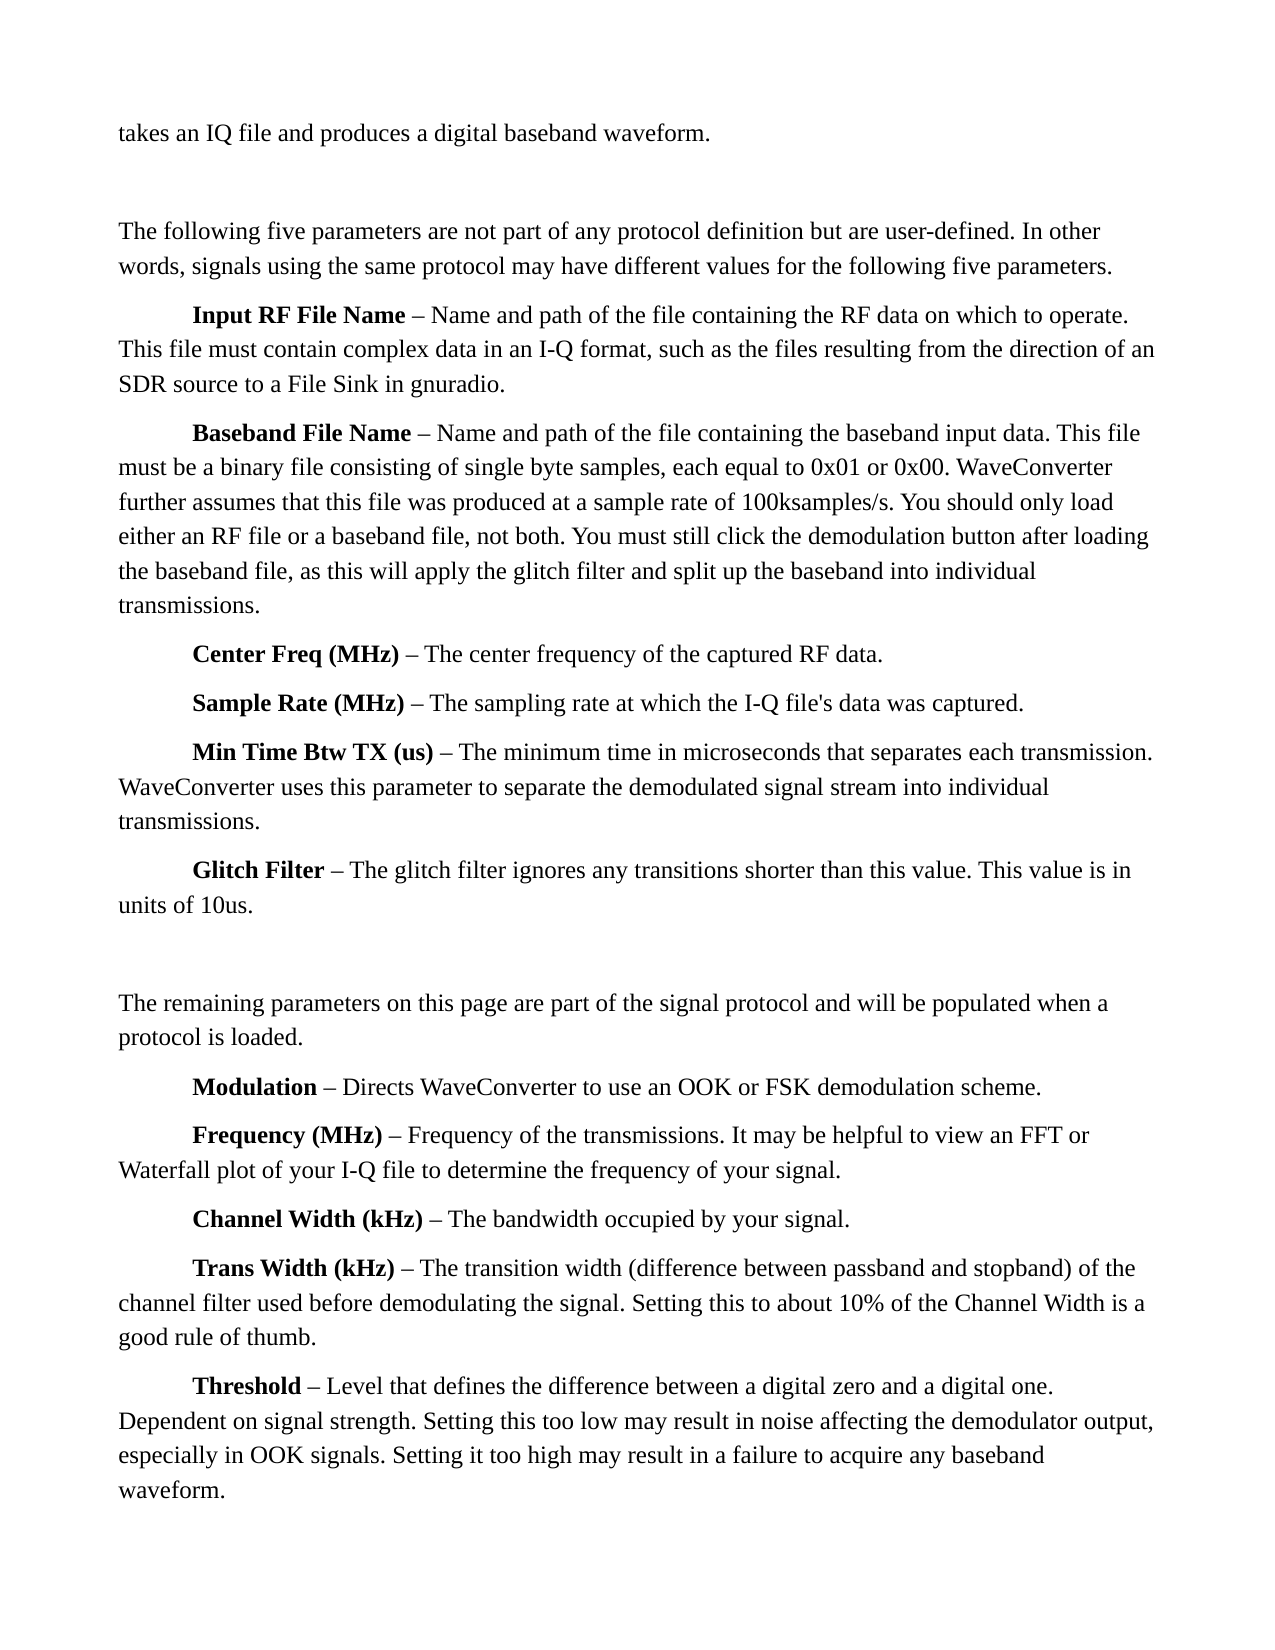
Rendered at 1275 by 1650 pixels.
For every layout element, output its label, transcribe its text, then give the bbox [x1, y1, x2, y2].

text Sample Rate (MHz) – The sampling rate at which the I-Q file's data was captured. [118, 688, 1157, 717]
text Baseband File Name – Name and path of the file containing the baseband input data. This file must be a binary file consisting of single byte samples, each equal to 0x01 or 0x00. WaveConverter further assumes that this file was produced at a sample rate of 100ksamples/s. You should only load either an RF file or a baseband file, not both. You must still click the demodulation button after loading the baseband file, as this will apply the glitch filter and split up the baseband into individual transmissions. [118, 418, 1157, 619]
text Channel Width (kHz) – The bandwidth occupied by your signal. [118, 1204, 1157, 1233]
text Trans Width (kHz) – The transition width (difference between passband and stopband) of the channel filter used before demodulating the signal. Setting this to about 10% of the Channel Width is a good rule of thumb. [118, 1253, 1157, 1351]
text takes an IQ file and produces a digital baseband waveform. [118, 118, 1157, 147]
text Threshold – Level that defines the difference between a digital zero and a digital one. Dependent on signal strength. Setting this too low may result in noise affecting the demodulator output, especially in OOK signals. Setting it too high may result in a failure to acquire any baseband waveform. [118, 1371, 1157, 1503]
text Frequency (MHz) – Frequency of the transmissions. It may be helpful to view an FFT or Waterfall plot of your I-Q file to determine the frequency of your signal. [118, 1121, 1157, 1184]
text The remaining parameters on this page are part of the signal protocol and will be populated when a protocol is loaded. [118, 988, 1157, 1051]
text Center Freq (MHz) – The center frequency of the captured RF data. [118, 639, 1157, 668]
text Min Time Btw TX (us) – The minimum time in microseconds that separates each transmission. WaveConverter uses this parameter to separate the demodulated signal stream into individual transmissions. [118, 737, 1157, 835]
text Modulation – Directs WaveConverter to use an OOK or FSK demodulation scheme. [118, 1072, 1157, 1100]
text The following five parameters are not part of any protocol definition but are user-defined. In other words, signals using the same protocol may have different values for the following five parameters. [118, 216, 1157, 279]
text Glitch Filter – The glitch filter ignores any transitions shorter than this value. This value is in units of 10us. [118, 855, 1157, 919]
text Input RF File Name – Name and path of the file containing the RF data on which to operate. This file must contain complex data in an I-Q format, such as the files resulting from the direction of an SDR source to a File Sink in gnuradio. [118, 300, 1157, 397]
